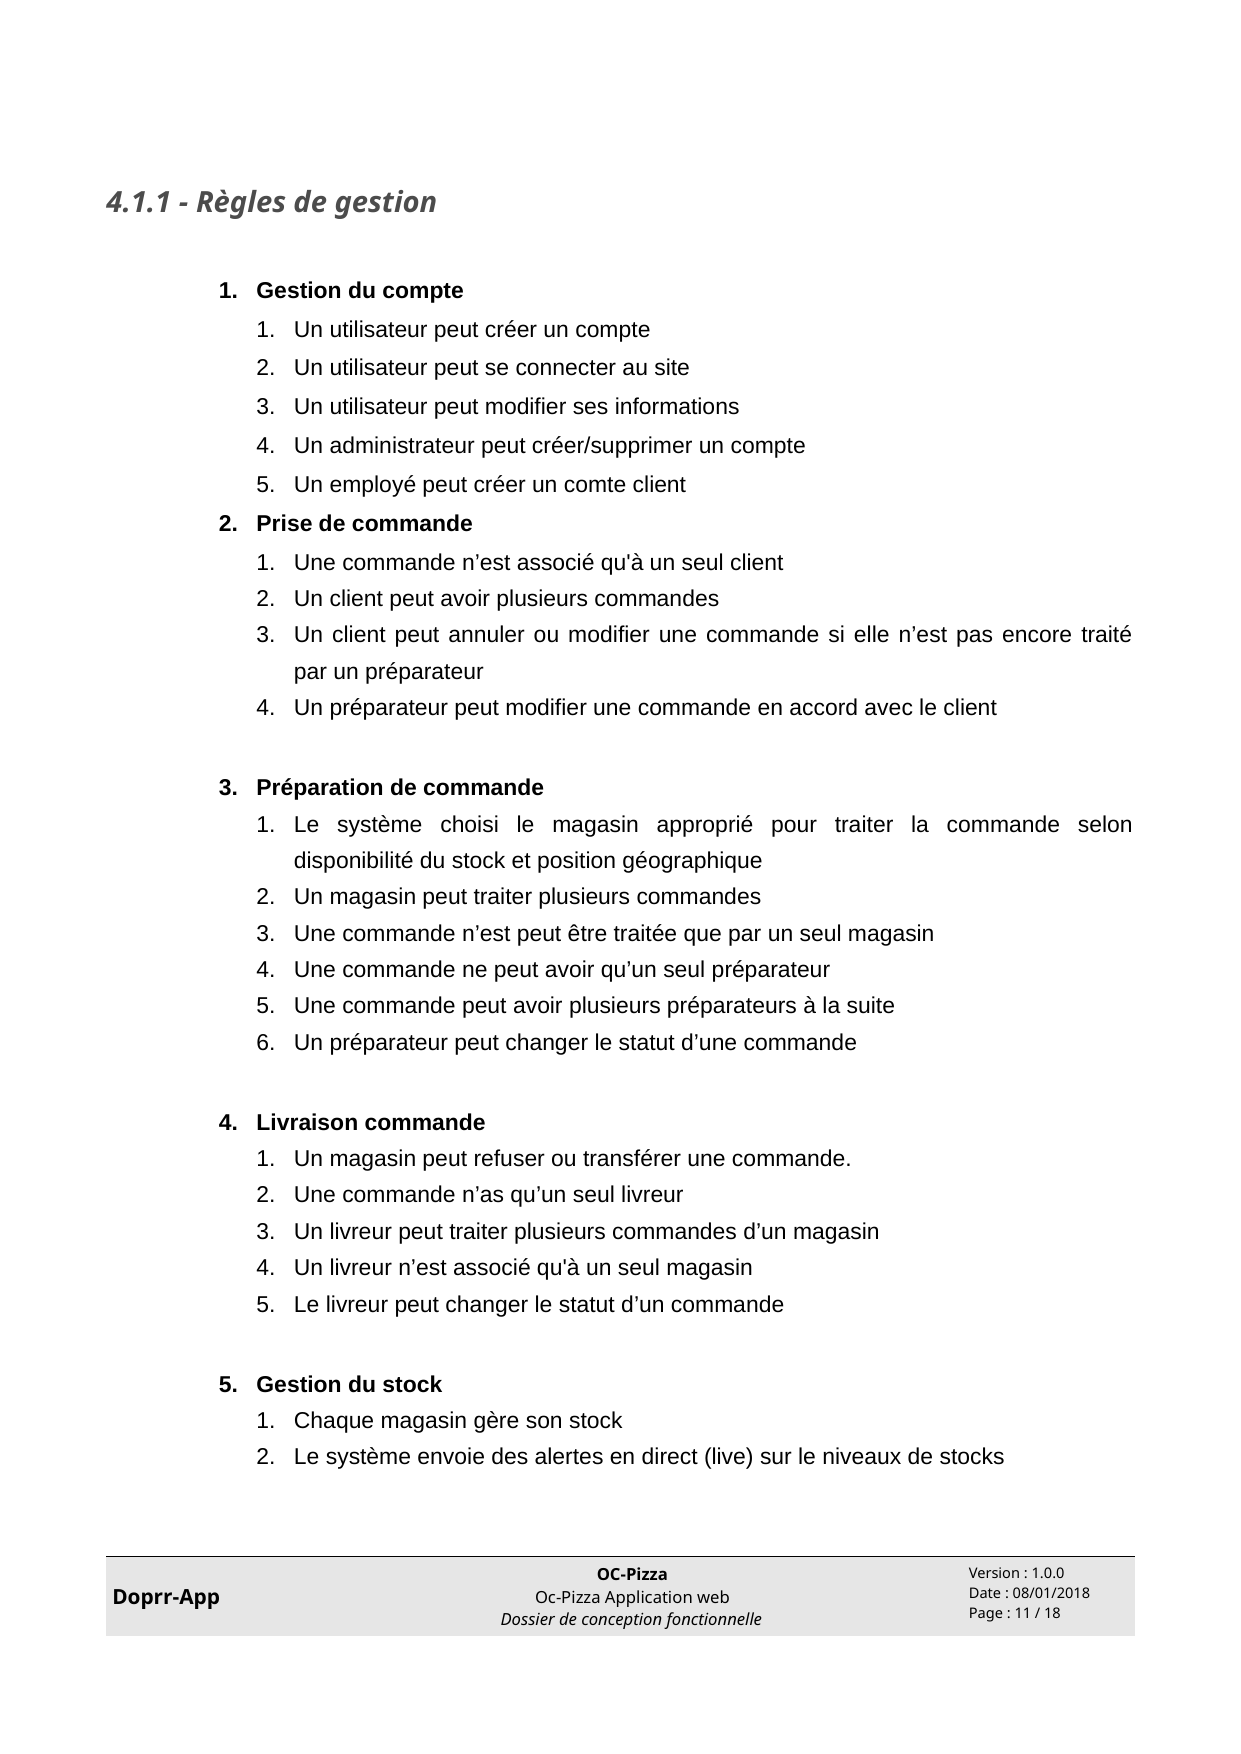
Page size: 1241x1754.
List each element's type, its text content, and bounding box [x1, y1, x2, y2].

subtitle Règles de gestion [106, 181, 1134, 221]
list Un utilisateur peut se connecter au site [256, 354, 1134, 381]
list Chaque magasin gère son stock [256, 1407, 1134, 1433]
list Un employé peut créer un comte client [256, 471, 1134, 497]
list Un magasin peut refuser ou transférer une commande. [256, 1145, 1134, 1171]
list Le système envoie des alertes en direct (live) sur le niveaux de stocks [256, 1443, 1134, 1470]
list Un client peut avoir plusieurs commandes [256, 585, 1134, 611]
list Un client peut annuler ou modifier une commande si elle n’est pas encore traité par un préparateur [256, 621, 1134, 684]
list Un préparateur peut changer le statut d’une commande [256, 1029, 1134, 1055]
list Gestion du stock [219, 1371, 1134, 1397]
list Un magasin peut traiter plusieurs commandes [256, 883, 1134, 909]
list Un utilisateur peut créer un compte [256, 316, 1134, 342]
list Gestion du compte [219, 277, 1134, 303]
list Livraison commande [219, 1109, 1134, 1135]
list Une commande peut avoir plusieurs préparateurs à la suite [256, 992, 1134, 1019]
list Un préparateur peut modifier une commande en accord avec le client [256, 694, 1134, 720]
list Une commande n’est peut être traitée que par un seul magasin [256, 919, 1134, 946]
list Un utilisateur peut modifier ses informations [256, 393, 1134, 419]
list Un administrateur peut créer/supprimer un compte [256, 432, 1134, 458]
list Un livreur peut traiter plusieurs commandes d’un magasin [256, 1218, 1134, 1244]
list Le système choisi le magasin approprié pour traiter la commande selon disponibilité du stock et position géographique [256, 811, 1134, 873]
list Prise de commande [219, 510, 1134, 536]
list Un livreur n’est associé qu'à un seul magasin [256, 1254, 1134, 1281]
list Préparation de commande [219, 774, 1134, 801]
list Une commande n’est associé qu'à un seul client [256, 549, 1134, 575]
list Le livreur peut changer le statut d’un commande [256, 1291, 1134, 1317]
list Une commande n’as qu’un seul livreur [256, 1181, 1134, 1208]
list Une commande ne peut avoir qu’un seul préparateur [256, 956, 1134, 982]
